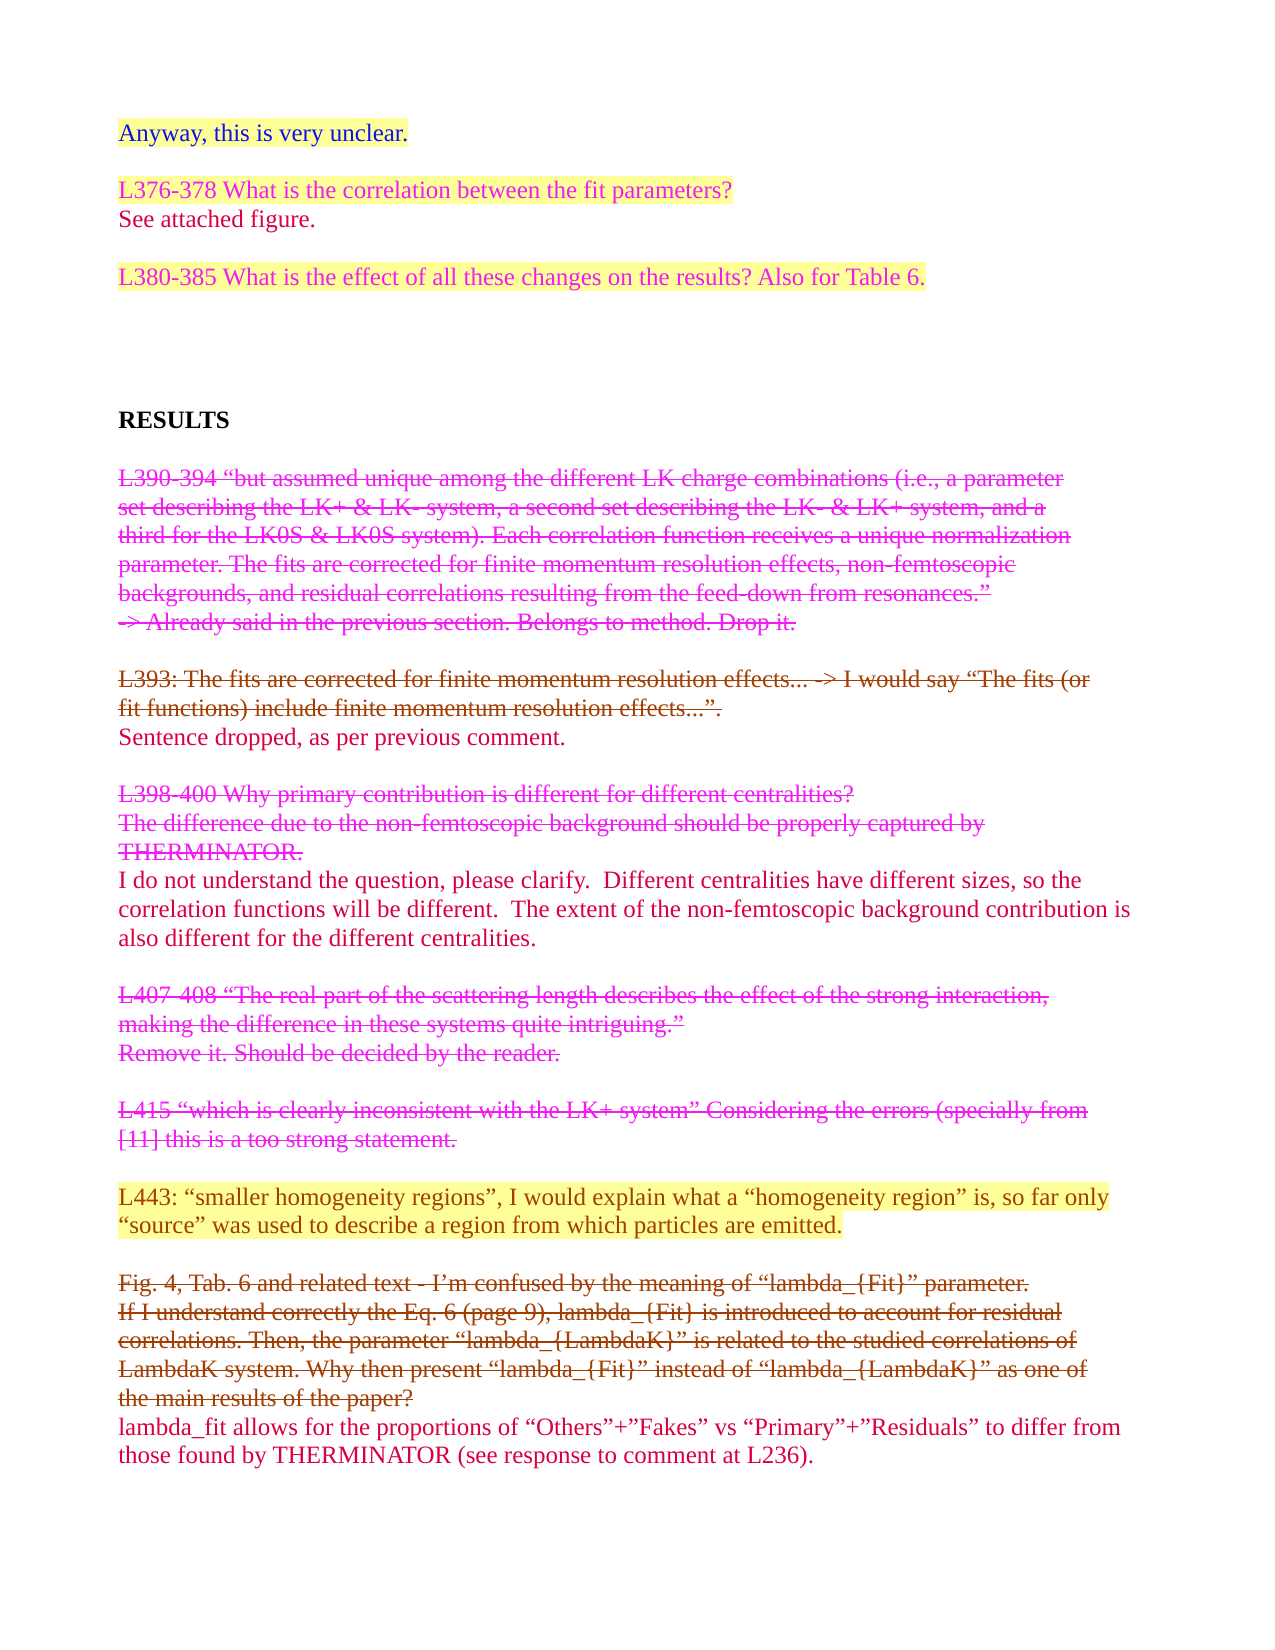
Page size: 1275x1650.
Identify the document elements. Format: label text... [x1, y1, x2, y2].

text Sentence dropped, as per previous comment. [118, 722, 1157, 751]
text LambdaK system. Why then present “lambda_{Fit}” instead of “lambda_{LambdaK}” as one of [118, 1354, 1157, 1383]
text [11] this is a too strong statement. [118, 1124, 1157, 1153]
text L398-400 Why primary contribution is different for different centralities? [118, 779, 1157, 808]
text L415 “which is clearly inconsistent with the LK+ system” Considering the errors (specially from [118, 1096, 1157, 1124]
text Anyway, this is very unclear. [118, 118, 1157, 147]
text correlations. Then, the parameter “lambda_{LambdaK}” is related to the studied correlations of [118, 1326, 1157, 1354]
text I do not understand the question, please clarify. Different centralities have different sizes, so the correlation functions will be different. The extent of the non-femtoscopic background contribution is also different for the different centralities. [118, 866, 1157, 952]
text See attached figure. [118, 204, 1157, 233]
text L376-378 What is the correlation between the fit parameters? [118, 176, 1157, 204]
text the main results of the paper? [118, 1383, 1157, 1412]
text lambda_fit allows for the proportions of “Others”+”Fakes” vs “Primary”+”Residuals” to differ from those found by THERMINATOR (see response to comment at L236). [118, 1412, 1157, 1469]
text backgrounds, and residual correlations resulting from the feed-down from resonances.” [118, 578, 1157, 607]
text RESULTS [118, 406, 1157, 434]
text L393: The fits are corrected for finite momentum resolution effects... -> I would say “The fits (or [118, 664, 1157, 693]
text fit functions) include finite momentum resolution effects...”. [118, 693, 1157, 722]
text Fig. 4, Tab. 6 and related text - I’m confused by the meaning of “lambda_{Fit}” parameter. [118, 1268, 1157, 1297]
text “source” was used to describe a region from which particles are emitted. [118, 1211, 1157, 1239]
text If I understand correctly the Eq. 6 (page 9), lambda_{Fit} is introduced to account for residual [118, 1297, 1157, 1326]
text L380-385 What is the effect of all these changes on the results? Also for Table 6. [118, 262, 1157, 291]
text Remove it. Should be decided by the reader. [118, 1038, 1157, 1067]
text L407-408 “The real part of the scattering length describes the effect of the strong interaction, [118, 981, 1157, 1009]
text third for the LK0S & LK0S system). Each correlation function receives a unique normalization [118, 521, 1157, 549]
text making the difference in these systems quite intriguing.” [118, 1009, 1157, 1038]
text parameter. The fits are corrected for finite momentum resolution effects, non-femtoscopic [118, 549, 1157, 578]
text L390-394 “but assumed unique among the different LK charge combinations (i.e., a parameter [118, 463, 1157, 492]
text The difference due to the non-femtoscopic background should be properly captured by [118, 808, 1157, 837]
text THERMINATOR. [118, 837, 1157, 866]
text L443: “smaller homogeneity regions”, I would explain what a “homogeneity region” is, so far only [118, 1182, 1157, 1211]
text -> Already said in the previous section. Belongs to method. Drop it. [118, 607, 1157, 636]
text set describing the LK+ & LK- system, a second set describing the LK- & LK+ system, and a [118, 492, 1157, 521]
